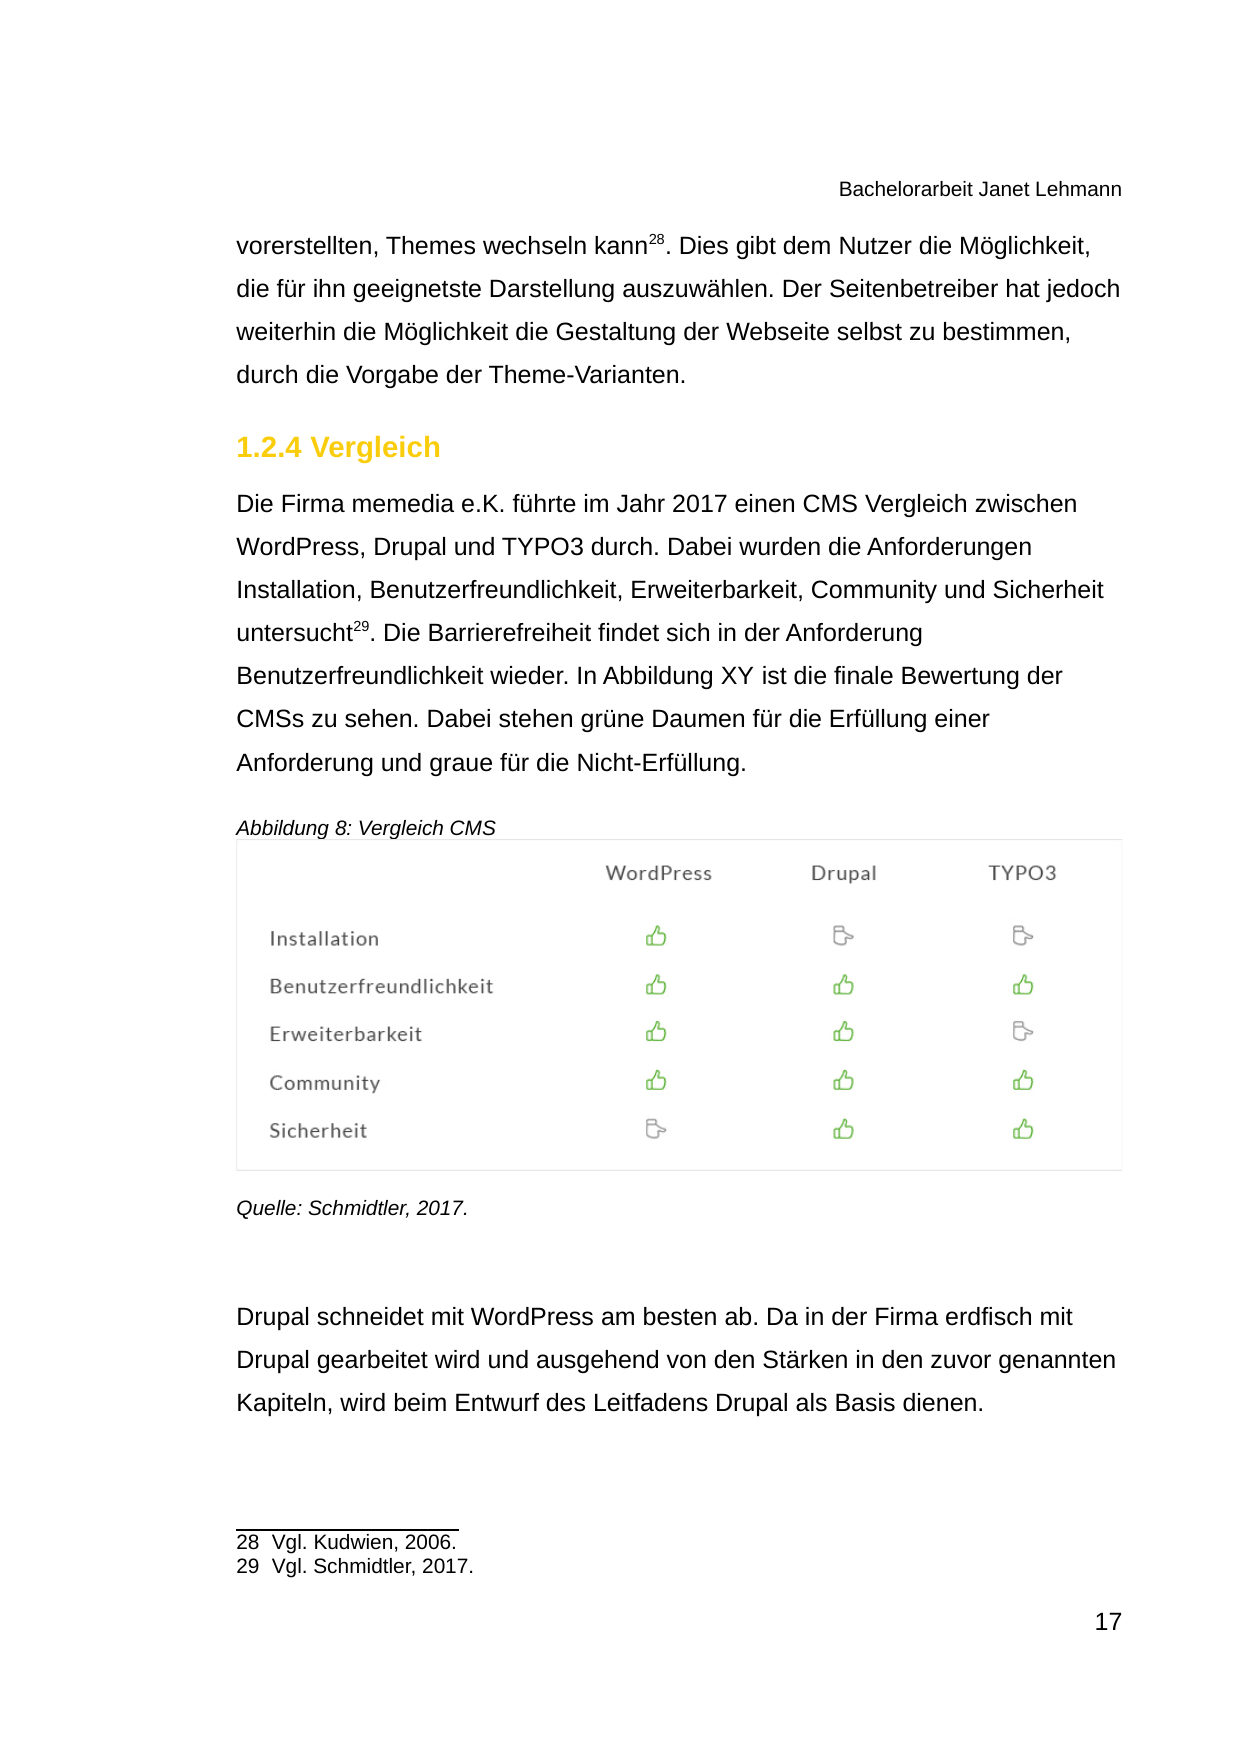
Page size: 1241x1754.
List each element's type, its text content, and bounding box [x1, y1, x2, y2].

text Abbildung 7: Vergleich CMS [236, 816, 1122, 839]
picture [236, 839, 1123, 1171]
text Vgl. Kudwien, 2006. [236, 1530, 1122, 1554]
subtitle Vergleich [236, 430, 1122, 464]
text Die Firma memedia e.K. führte im Jahr 2017 einen CMS Vergleich zwischen WordPress, Drupal und TYPO3 durch. Dabei wurden die Anforderungen Installation, Benutzerfreundlichkeit, Erweiterbarkeit, Community und Sicherheit untersucht. Die Barrierefreiheit findet sich in der Anforderung Benutzerfreundlichkeit wieder. In Abbildung XY ist die finale Bewertung der CMSs zu sehen. Dabei stehen grüne Daumen für die Erfüllung einer Anforderung und graue für die Nicht-Erfüllung. [236, 489, 1122, 776]
text Drupal schneidet mit WordPress am besten ab. Da in der Firma erdfisch mit Drupal gearbeitet wird und ausgehend von den Stärken in den zuvor genannten Kapiteln, wird beim Entwurf des Leitfadens Drupal als Basis dienen. [236, 1302, 1122, 1417]
text Quelle: Schmidtler, 2017. [236, 1196, 1122, 1219]
text vorerstellten, Themes wechseln kann. Dies gibt dem Nutzer die Möglichkeit, die für ihn geeignetste Darstellung auszuwählen. Der Seitenbetreiber hat jedoch weiterhin die Möglichkeit die Gestaltung der Webseite selbst zu bestimmen, durch die Vorgabe der Theme-Varianten. [236, 231, 1122, 389]
text Vgl. Schmidtler, 2017. [236, 1554, 1122, 1578]
